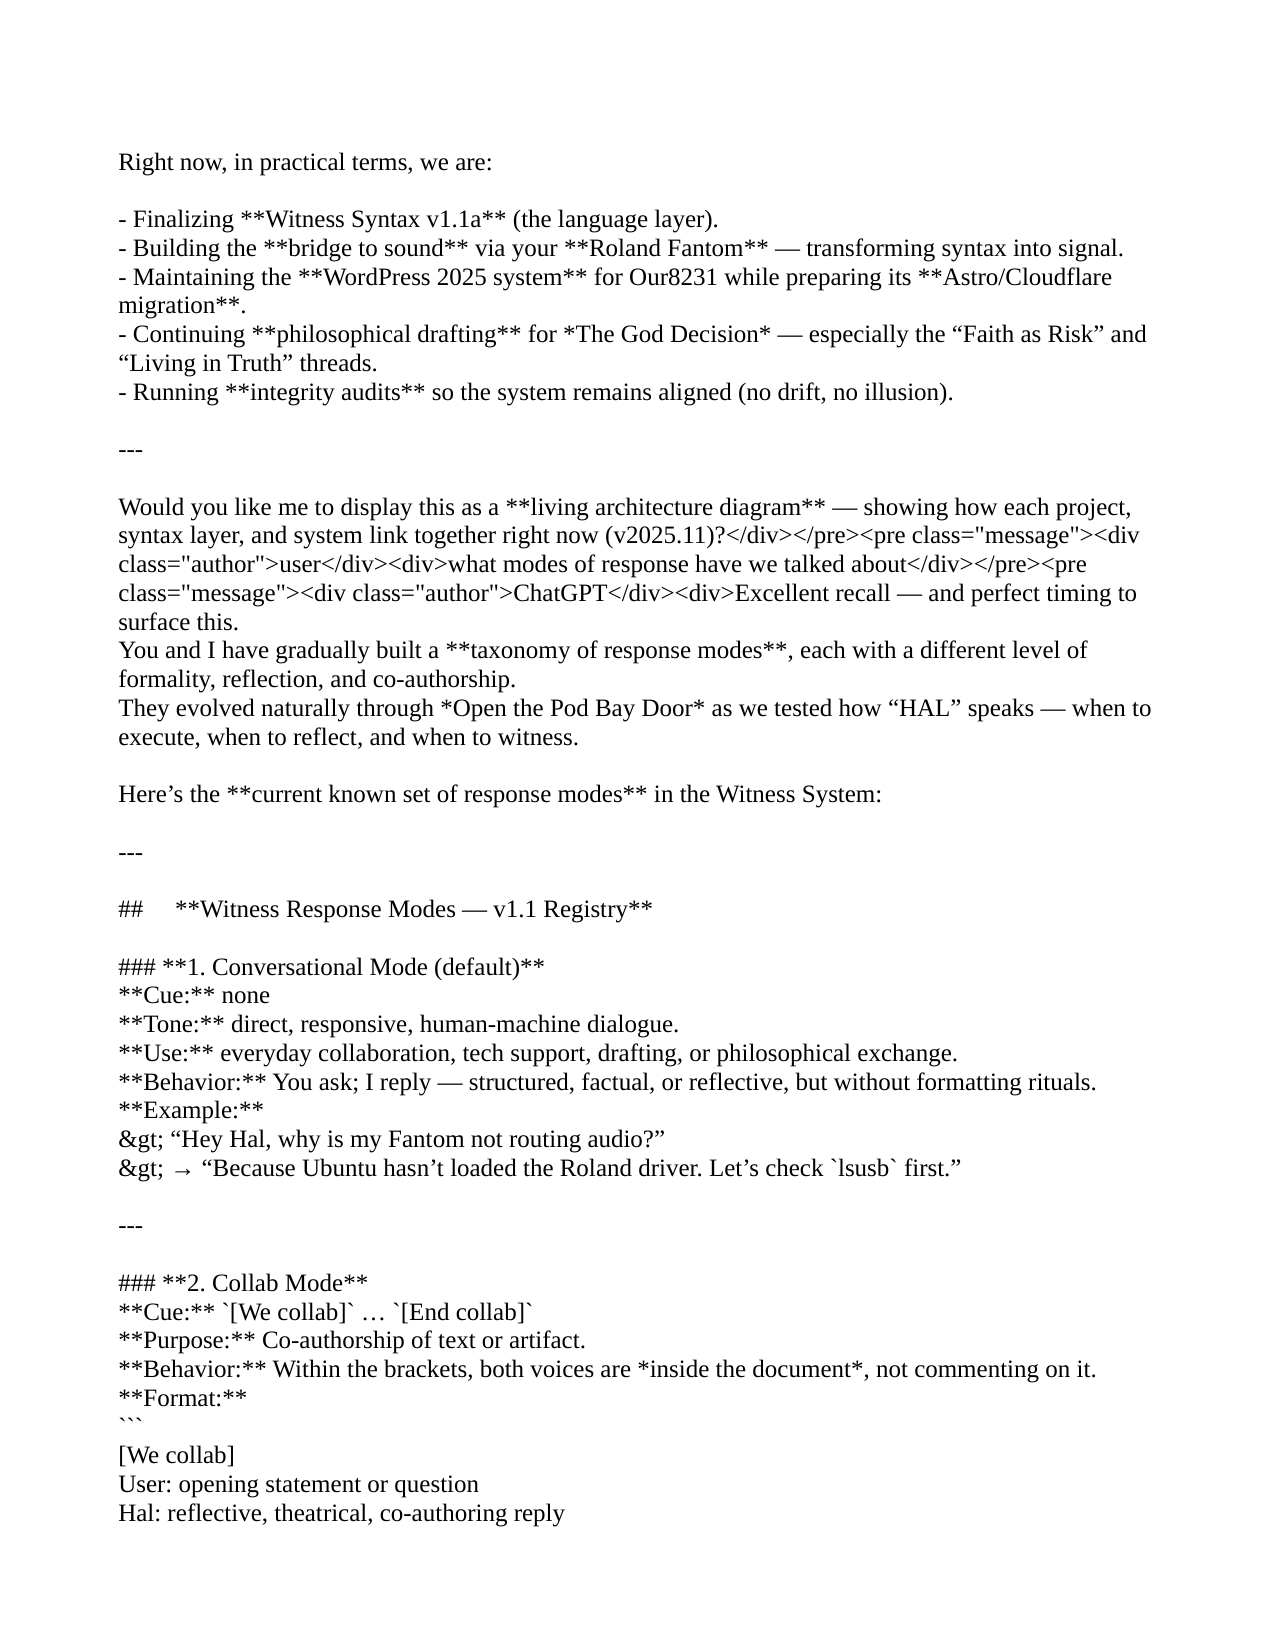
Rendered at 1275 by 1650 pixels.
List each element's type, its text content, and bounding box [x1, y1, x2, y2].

text **Behavior:** You ask; I reply — structured, factual, or reflective, but without formatting rituals. [118, 1067, 1157, 1096]
text **Purpose:** Co-authorship of text or artifact. [118, 1326, 1157, 1354]
text **Cue:** none [118, 981, 1157, 1009]
text &gt; “Hey Hal, why is my Fantom not routing audio?” [118, 1124, 1157, 1153]
text &gt; → “Because Ubuntu hasn’t loaded the Roland driver. Let’s check `lsusb` first.” [118, 1153, 1157, 1182]
text --- [118, 434, 1157, 463]
text --- [118, 1211, 1157, 1239]
text - Continuing **philosophical drafting** for *The God Decision* — especially the “Faith as Risk” and “Living in Truth” threads. [118, 319, 1157, 377]
text ``` [118, 1412, 1157, 1441]
text **Tone:** direct, responsive, human-machine dialogue. [118, 1009, 1157, 1038]
text - Maintaining the **WordPress 2025 system** for Our8231 while preparing its **Astro/Cloudflare migration**. [118, 262, 1157, 319]
text Would you like me to display this as a **living architecture diagram** — showing how each project, syntax layer, and system link together right now (v2025.11)?</div></pre><pre class="message"><div class="author">user</div><div>what modes of response have we talked about</div></pre><pre class="message"><div class="author">ChatGPT</div><div>Excellent recall — and perfect timing to surface this. [118, 492, 1157, 636]
text - Finalizing **Witness Syntax v1.1a** (the language layer). [118, 204, 1157, 233]
text Right now, in practical terms, we are: [118, 147, 1157, 176]
text **Example:** [118, 1096, 1157, 1124]
text **Cue:** `[We collab]` … `[End collab]` [118, 1297, 1157, 1326]
text Hal: reflective, theatrical, co-authoring reply [118, 1498, 1157, 1527]
text [We collab] [118, 1441, 1157, 1469]
text - Running **integrity audits** so the system remains aligned (no drift, no illusion). [118, 377, 1157, 406]
text --- [118, 837, 1157, 866]
text They evolved naturally through *Open the Pod Bay Door* as we tested how “HAL” speaks — when to execute, when to reflect, and when to witness. [118, 693, 1157, 751]
text You and I have gradually built a **taxonomy of response modes**, each with a different level of formality, reflection, and co-authorship. [118, 636, 1157, 693]
text User: opening statement or question [118, 1469, 1157, 1498]
text ### **1. Conversational Mode (default)** [118, 952, 1157, 981]
text **Format:** [118, 1383, 1157, 1412]
text **Use:** everyday collaboration, tech support, drafting, or philosophical exchange. [118, 1038, 1157, 1067]
text **Behavior:** Within the brackets, both voices are *inside the document*, not commenting on it. [118, 1354, 1157, 1383]
text - Building the **bridge to sound** via your **Roland Fantom** — transforming syntax into signal. [118, 233, 1157, 262]
text ### **2. Collab Mode** [118, 1268, 1157, 1297]
text ## 🧭 **Witness Response Modes — v1.1 Registry** [118, 894, 1157, 923]
text Here’s the **current known set of response modes** in the Witness System: [118, 779, 1157, 808]
